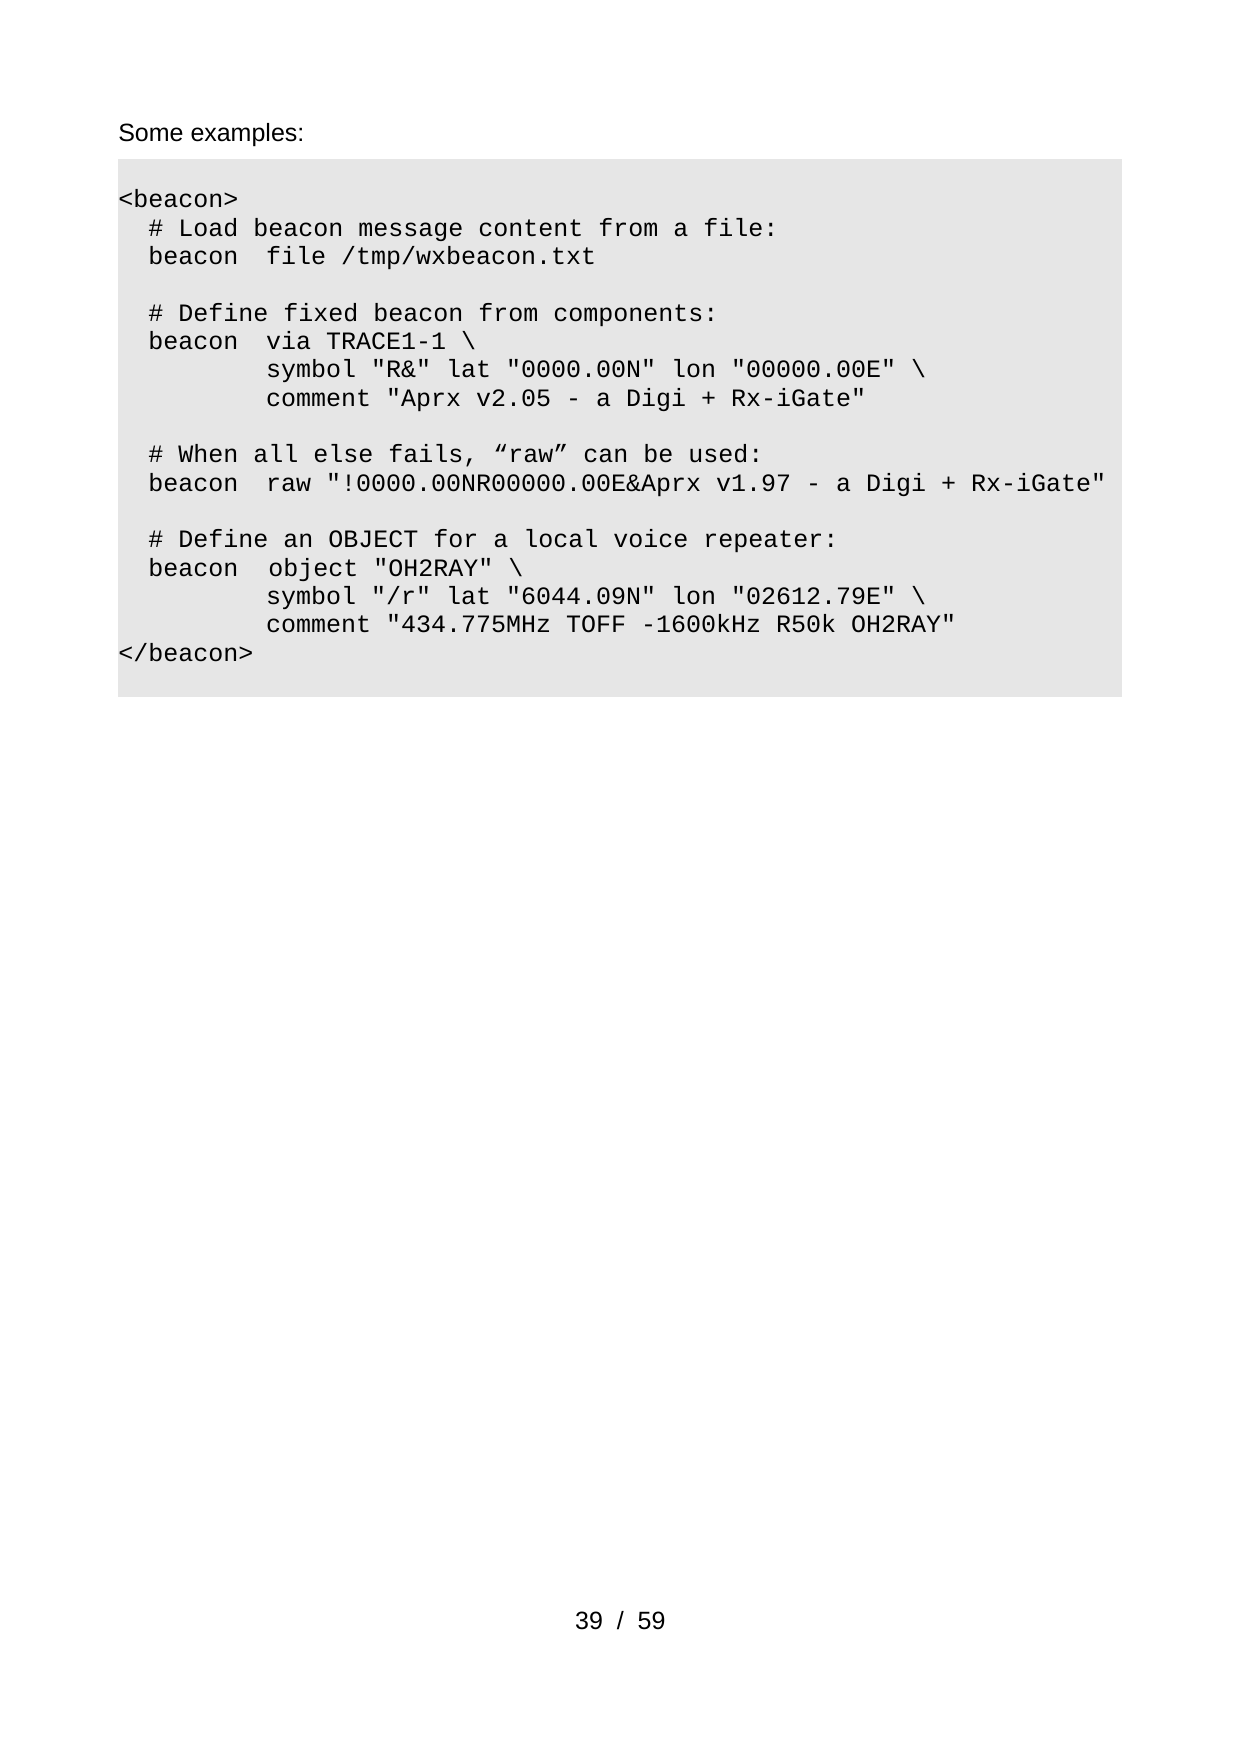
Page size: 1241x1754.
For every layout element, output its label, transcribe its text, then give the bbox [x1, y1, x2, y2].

text comment "Aprx v2.05 - a Digi + Rx-iGate" [118, 385, 1122, 414]
text # Define fixed beacon from components: [118, 300, 1122, 329]
text comment "434.775MHz TOFF -1600kHz R50k OH2RAY" [118, 612, 1122, 640]
text beacon via TRACE1-1 \ [118, 329, 1122, 357]
text # When all else fails, “raw” can be used: [118, 442, 1122, 470]
text symbol "R&" lat "0000.00N" lon "00000.00E" \ [118, 357, 1122, 385]
text <beacon> [118, 187, 1122, 215]
text # Define an OBJECT for a local voice repeater: [118, 527, 1122, 555]
text beacon raw "!0000.00NR00000.00E&Aprx v1.97 - a Digi + Rx-iGate" [118, 470, 1122, 499]
text beacon object "OH2RAY" \ [118, 555, 1122, 584]
text beacon file /tmp/wxbeacon.txt [118, 244, 1122, 272]
text </beacon> [118, 640, 1122, 669]
text symbol "/r" lat "6044.09N" lon "02612.79E" \ [118, 584, 1122, 612]
text # Load beacon message content from a file: [118, 215, 1122, 244]
text Some examples: [118, 118, 1122, 147]
